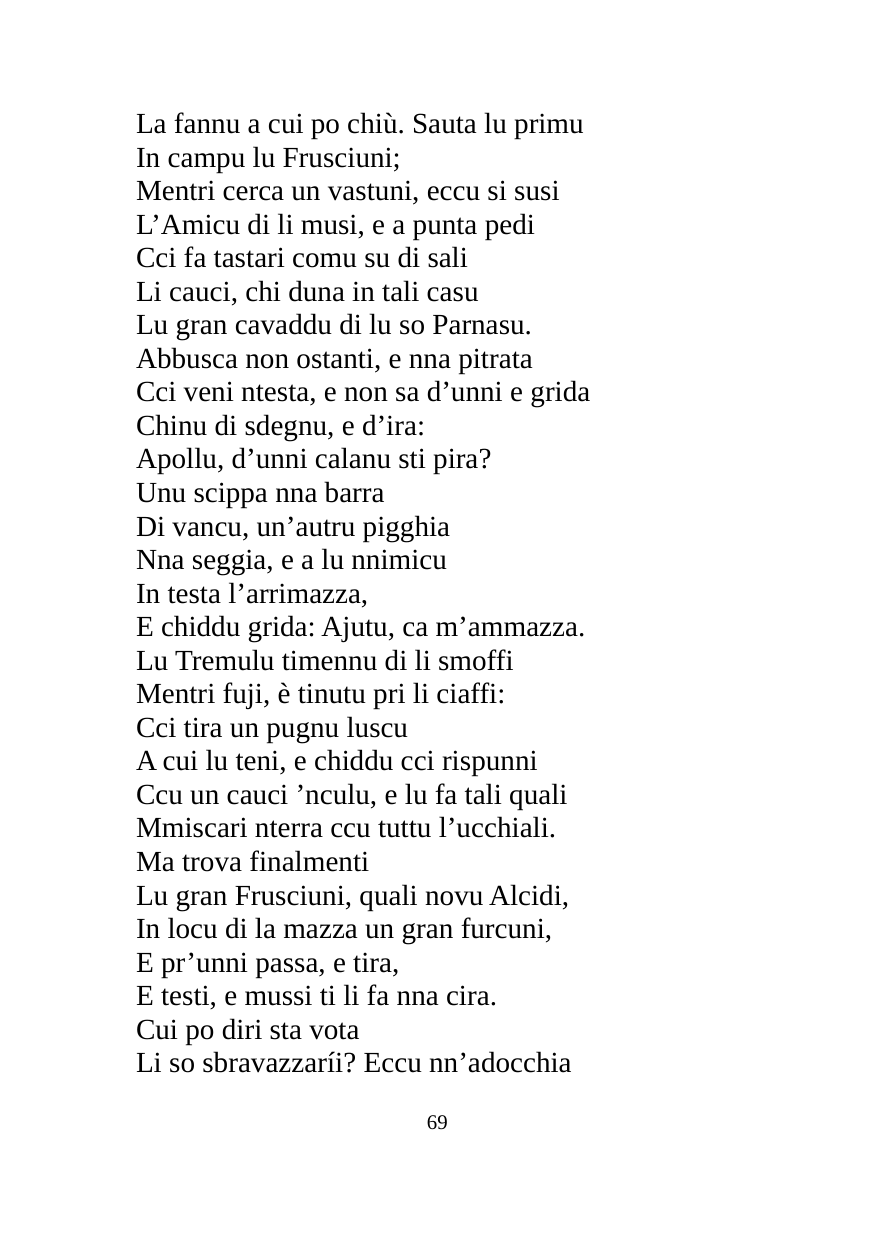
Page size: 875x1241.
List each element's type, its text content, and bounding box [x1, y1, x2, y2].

text La fannu a cui po chiù. Sauta lu primu In campu lu Frusciuni; Mentri cerca un vastuni, eccu si susi L’Amicu di li musi, e a punta pedi Cci fa tastari comu su di sali Li cauci, chi duna in tali casu Lu gran cavaddu di lu so Parnasu. Abbusca non ostanti, e nna pitrata Cci veni ntesta, e non sa d’unni e grida Chinu di sdegnu, e d’ira: Apollu, d’unni calanu sti pira? Unu scippa nna barra Di vancu, un’autru pigghia Nna seggia, e a lu nnimicu In testa l’arrimazza, E chiddu grida: Ajutu, ca m’ammazza. Lu Tremulu timennu di li smoffi Mentri fuji, è tinutu pri li ciaffi: Cci tira un pugnu luscu A cui lu teni, e chiddu cci rispunni Ccu un cauci ’nculu, e lu fa tali quali Mmiscari nterra ccu tuttu l’ucchiali. Ma trova finalmenti Lu gran Frusciuni, quali novu Alcidi, In locu di la mazza un gran furcuni, E pr’unni passa, e tira, E testi, e mussi ti li fa nna cira. Cui po diri sta vota Li so sbravazzaríi? Eccu nn’adocchia [106, 106, 768, 1079]
